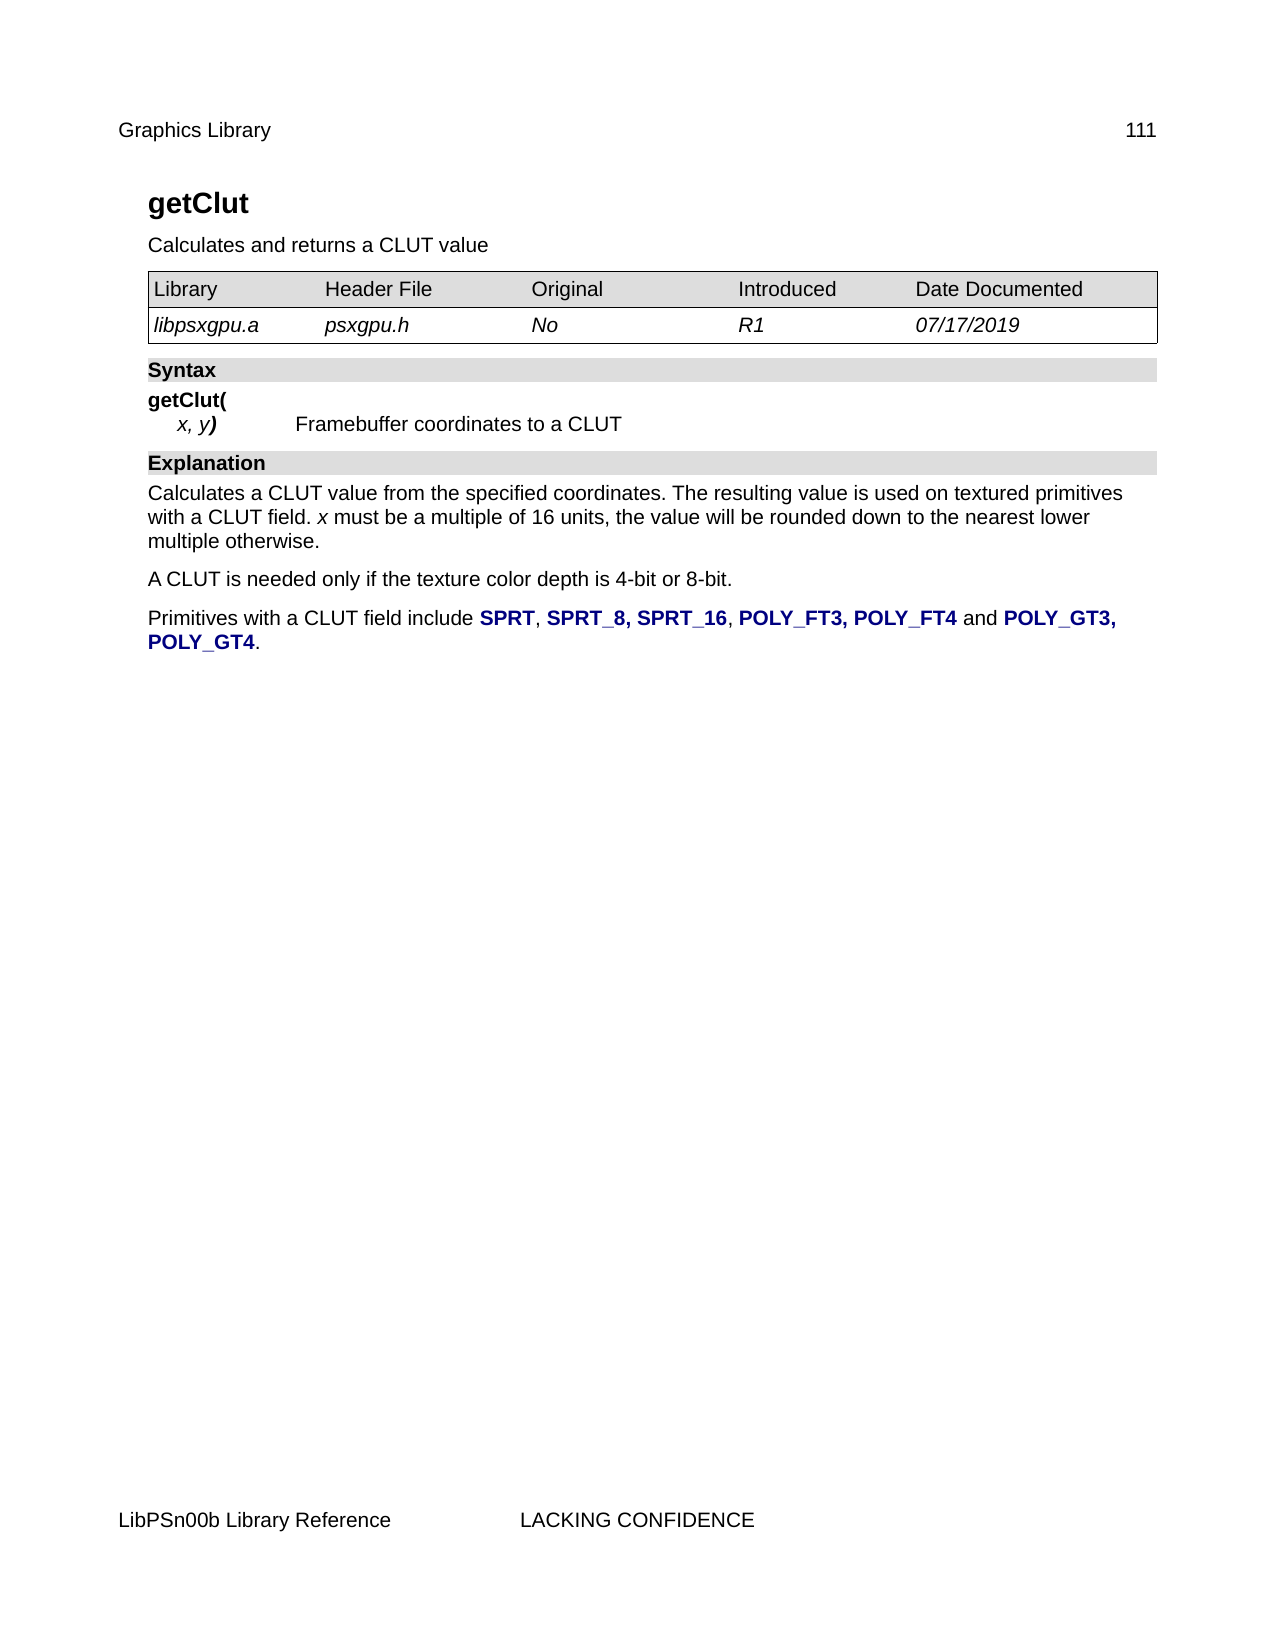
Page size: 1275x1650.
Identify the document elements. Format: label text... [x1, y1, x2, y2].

subtitle Explanation [148, 451, 1157, 475]
text Library Header File Original Introduced Date Documented [149, 272, 1157, 307]
text Calculates a CLUT value from the specified coordinates. The resulting value is used on textured primitives with a CLUT field. x must be a multiple of 16 units, the value will be rounded down to the nearest lower multiple otherwise. [148, 481, 1157, 552]
text x, y) Framebuffer coordinates to a CLUT [148, 412, 1157, 436]
subtitle Syntax [148, 358, 1157, 382]
text A CLUT is needed only if the texture color depth is 4-bit or 8-bit. [148, 567, 1157, 591]
text getClut( [148, 388, 1157, 412]
text Primitives with a CLUT field include SPRT, SPRT_8, SPRT_16, POLY_FT3, POLY_FT4 and POLY_GT3, POLY_GT4. [148, 606, 1157, 654]
text libpsxgpu.a psxgpu.h No R1 07/17/2019 [149, 308, 1157, 343]
text Calculates and returns a CLUT value [148, 232, 1157, 256]
subtitle getClut [148, 186, 1157, 220]
